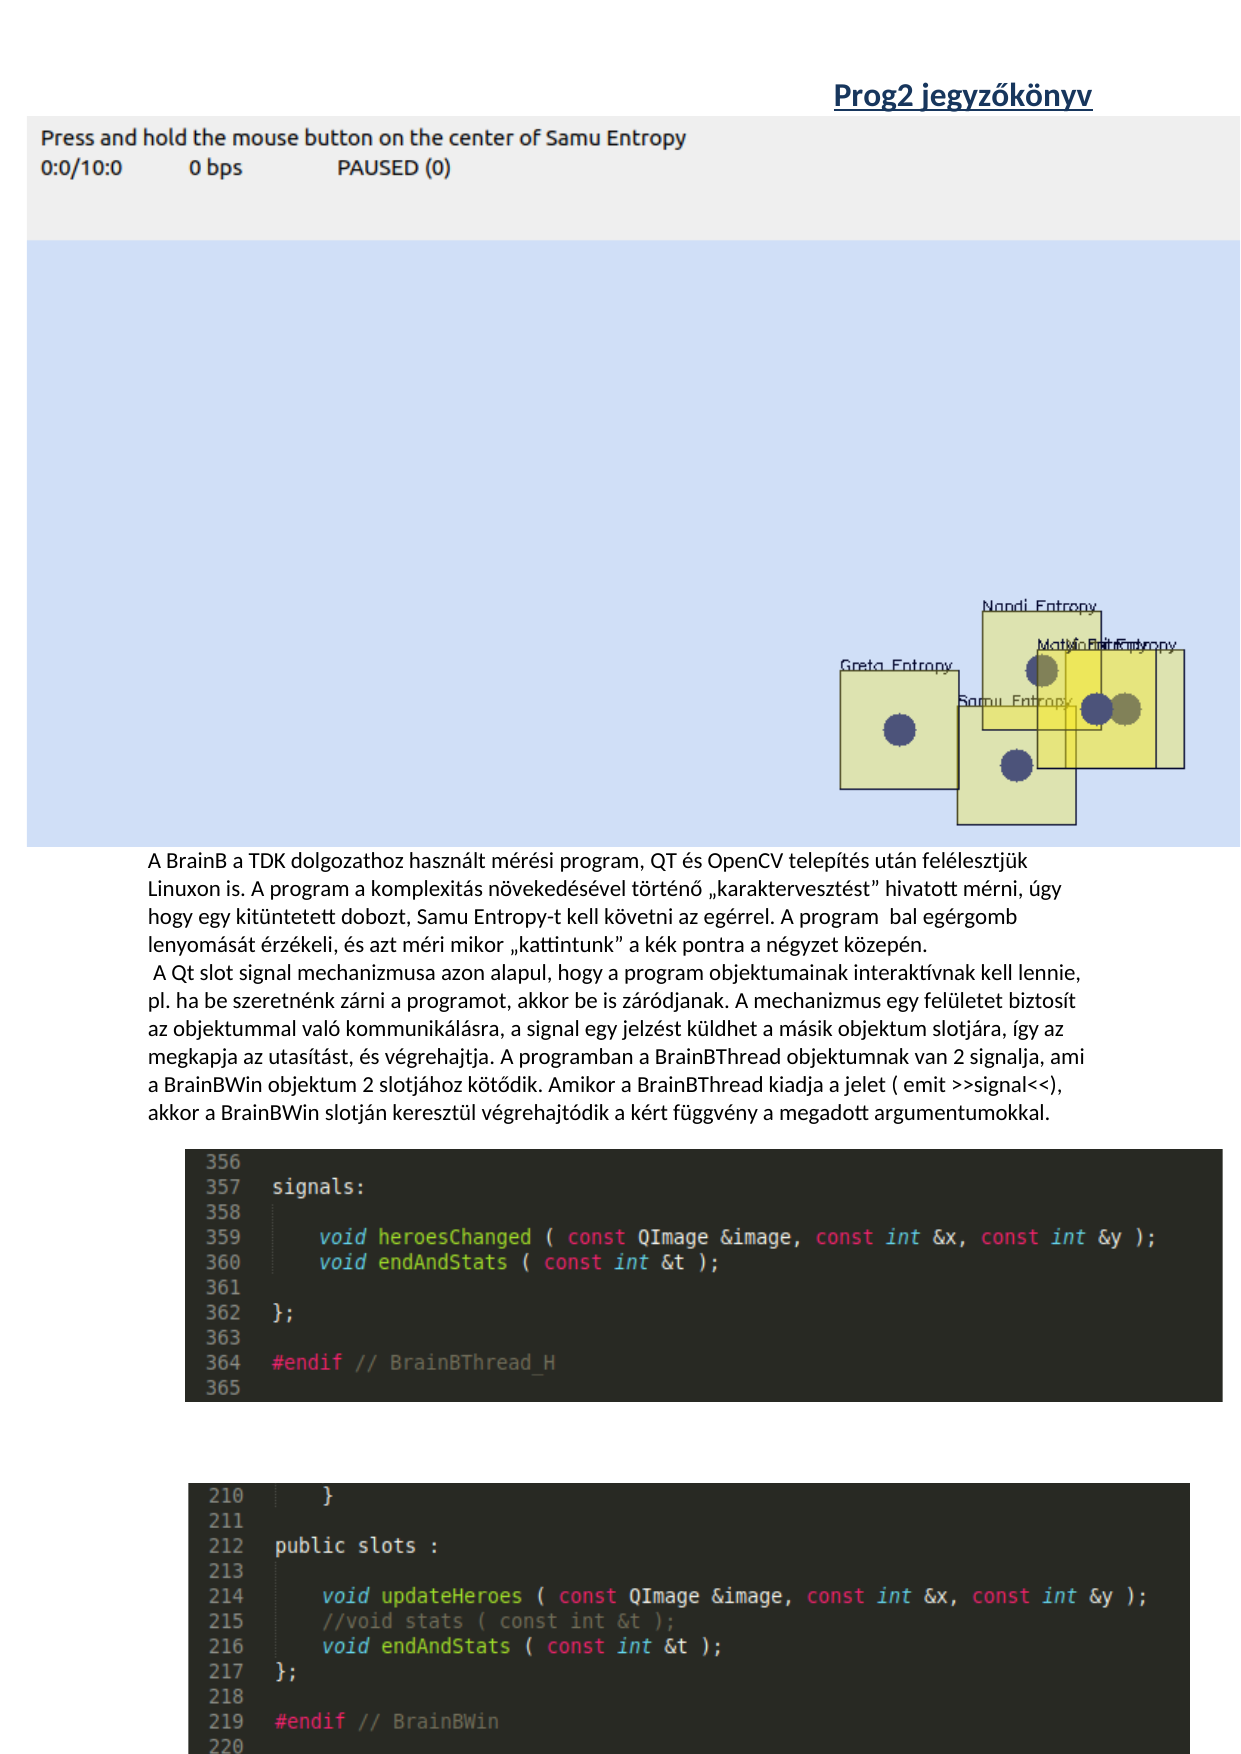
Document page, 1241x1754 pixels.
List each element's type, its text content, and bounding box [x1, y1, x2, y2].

text A BrainB a TDK dolgozathoz használt mérési program, QT és OpenCV telepítés után felélesztjük Linuxon is. A program a komplexitás növekedésével történő „karaktervesztést” hivatott mérni, úgy hogy egy kitüntetett dobozt, Samu Entropy-t kell követni az egérrel. A program bal egérgomb lenyomását érzékeli, és azt méri mikor „kattintunk” a kék pontra a négyzet közepén. A Qt slot signal mechanizmusa azon alapul, hogy a program objektumainak interaktívnak kell lennie, pl. ha be szeretnénk zárni a programot, akkor be is záródjanak. A mechanizmus egy felületet biztosít az objektummal való kommunikálásra, a signal egy jelzést küldhet a másik objektum slotjára, így az megkapja az utasítást, és végrehajtja. A programban a BrainBThread objektumnak van 2 signalja, ami a BrainBWin objektum 2 slotjához kötődik. Amikor a BrainBThread kiadja a jelet ( emit >>signal<<), akkor a BrainBWin slotján keresztül végrehajtódik a kért függvény a megadott argumentumokkal. [148, 148, 1093, 1126]
